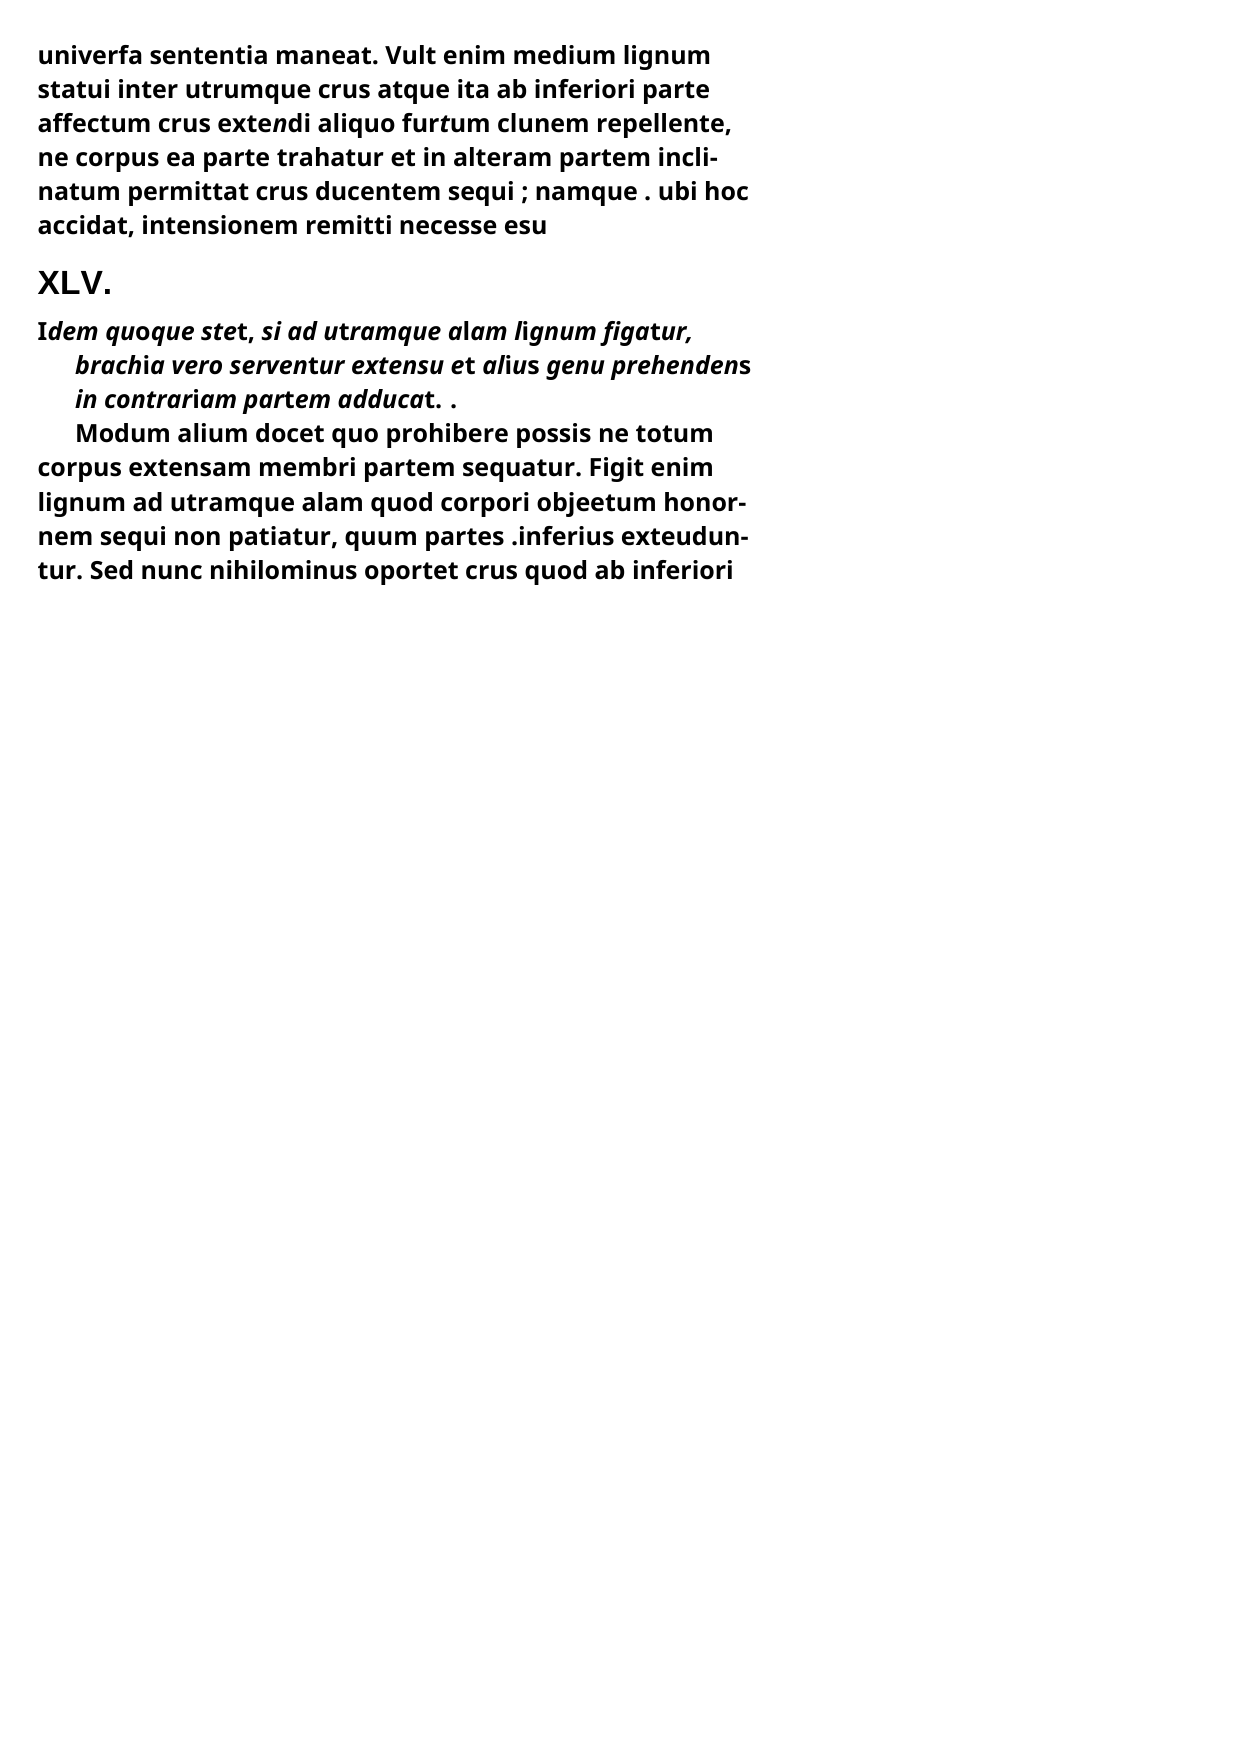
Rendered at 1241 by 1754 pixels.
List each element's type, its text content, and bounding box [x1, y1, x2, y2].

subtitle XLV. [37, 263, 1203, 301]
text Modum alium docet quo prohibere possis ne totum corpus extensam membri partem sequatur. Figit enim lignum ad utramque alam quod corpori objeetum honor- nem sequi non patiatur, quum partes .inferius exteudun- tur. Sed nunc nihilominus oportet crus quod ab inferiori [37, 416, 1203, 586]
text Idem quoque stet, si ad utramque alam lignum figatur, brachia vero serventur extensu et alius genu prehendens in contrariam partem adducat. . [37, 314, 1203, 416]
text univerfa sententia maneat. Vult enim medium lignum statui inter utrumque crus atque ita ab inferiori parte affectum crus extendi aliquo furtum clunem repellente, ne corpus ea parte trahatur et in alteram partem incli- natum permittat crus ducentem sequi ; namque . ubi hoc accidat, intensionem remitti necesse esu [37, 37, 1203, 242]
